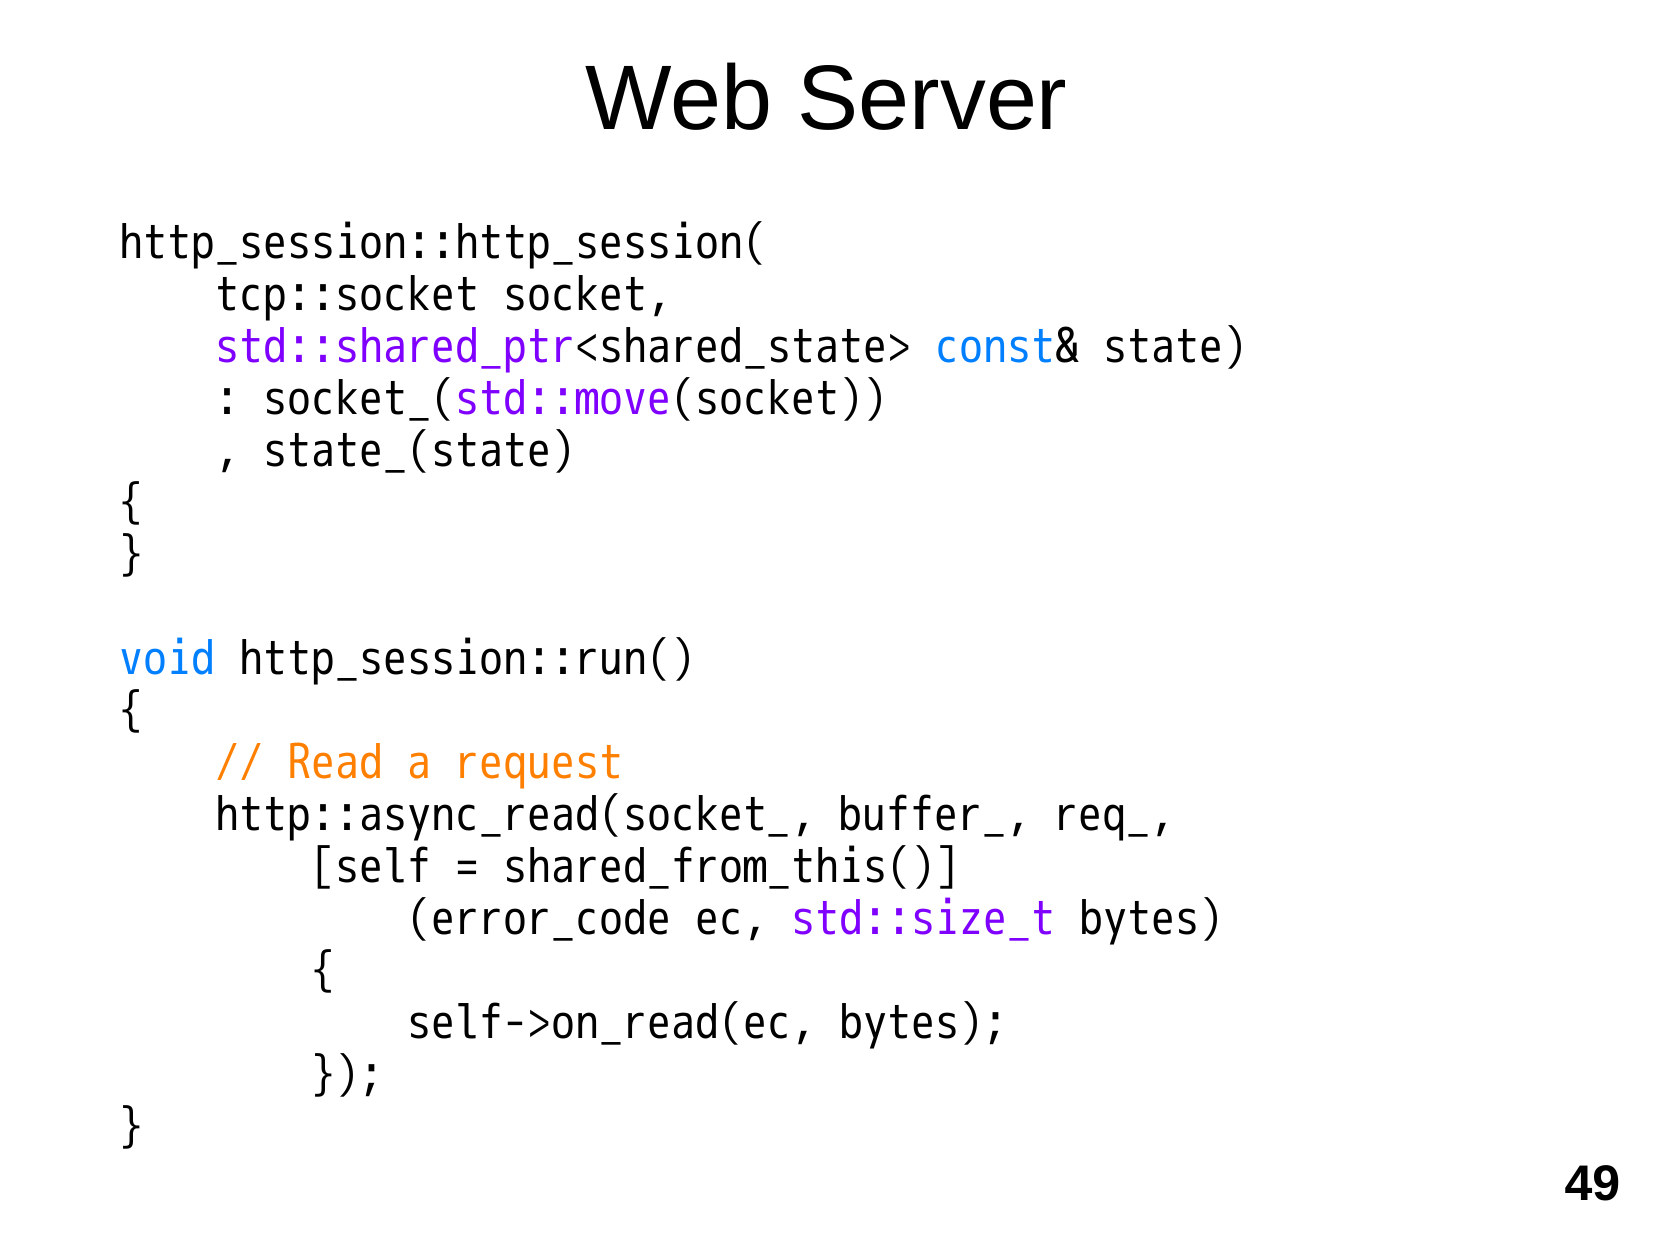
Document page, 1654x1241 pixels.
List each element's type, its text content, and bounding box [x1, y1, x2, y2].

title Web Server [82, 15, 1571, 181]
text_box http_session::http_session( tcp::socket socket, std::shared_ptr<shared_state> const& state) : socket_(std::move(socket)) , state_(state) { } void http_session::run() { // Read a request http::async_read(socket_, buffer_, req_, [self = shared_from_this()] (error_code ec, std::size_t bytes) { self->on_read(ec, bytes); }); } [104, 210, 1575, 1162]
